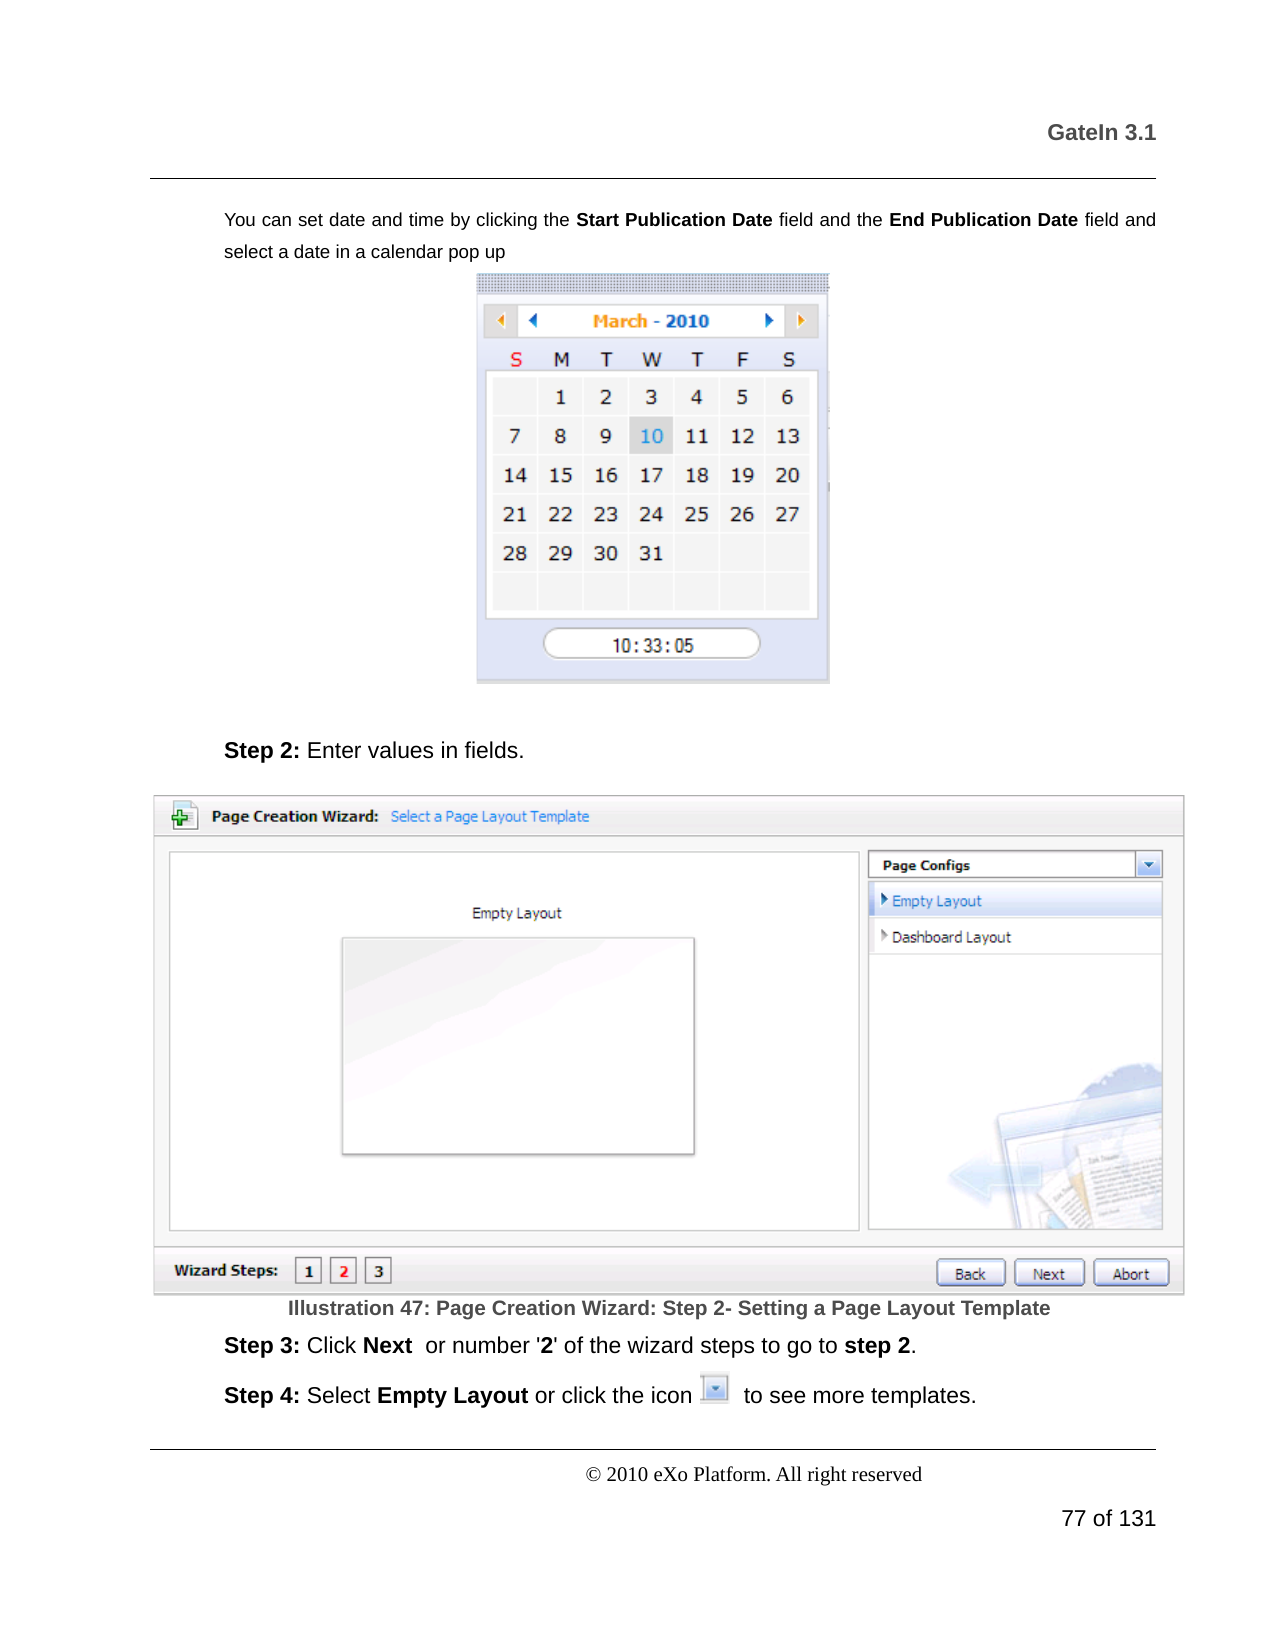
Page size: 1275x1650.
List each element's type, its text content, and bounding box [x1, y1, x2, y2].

picture [700, 1371, 730, 1404]
text Illustration 47: Page Creation Wizard: Step 2- Setting a Page Layout Template [154, 1296, 1185, 1319]
picture [476, 273, 830, 684]
text You can set date and time by clicking the Start Publication Date field and the End Publication Date field and select a date in a calendar pop up [224, 208, 1156, 262]
text Step 3: Click Next or number '2' of the wizard steps to go to step 2. [224, 1319, 1156, 1359]
picture [153, 795, 1185, 1296]
text Step 4: Select Empty Layout or click the icon to see more templates. [224, 1372, 1156, 1408]
text Step 2: Enter values in fields. [224, 737, 1156, 763]
text [224, 776, 1156, 795]
